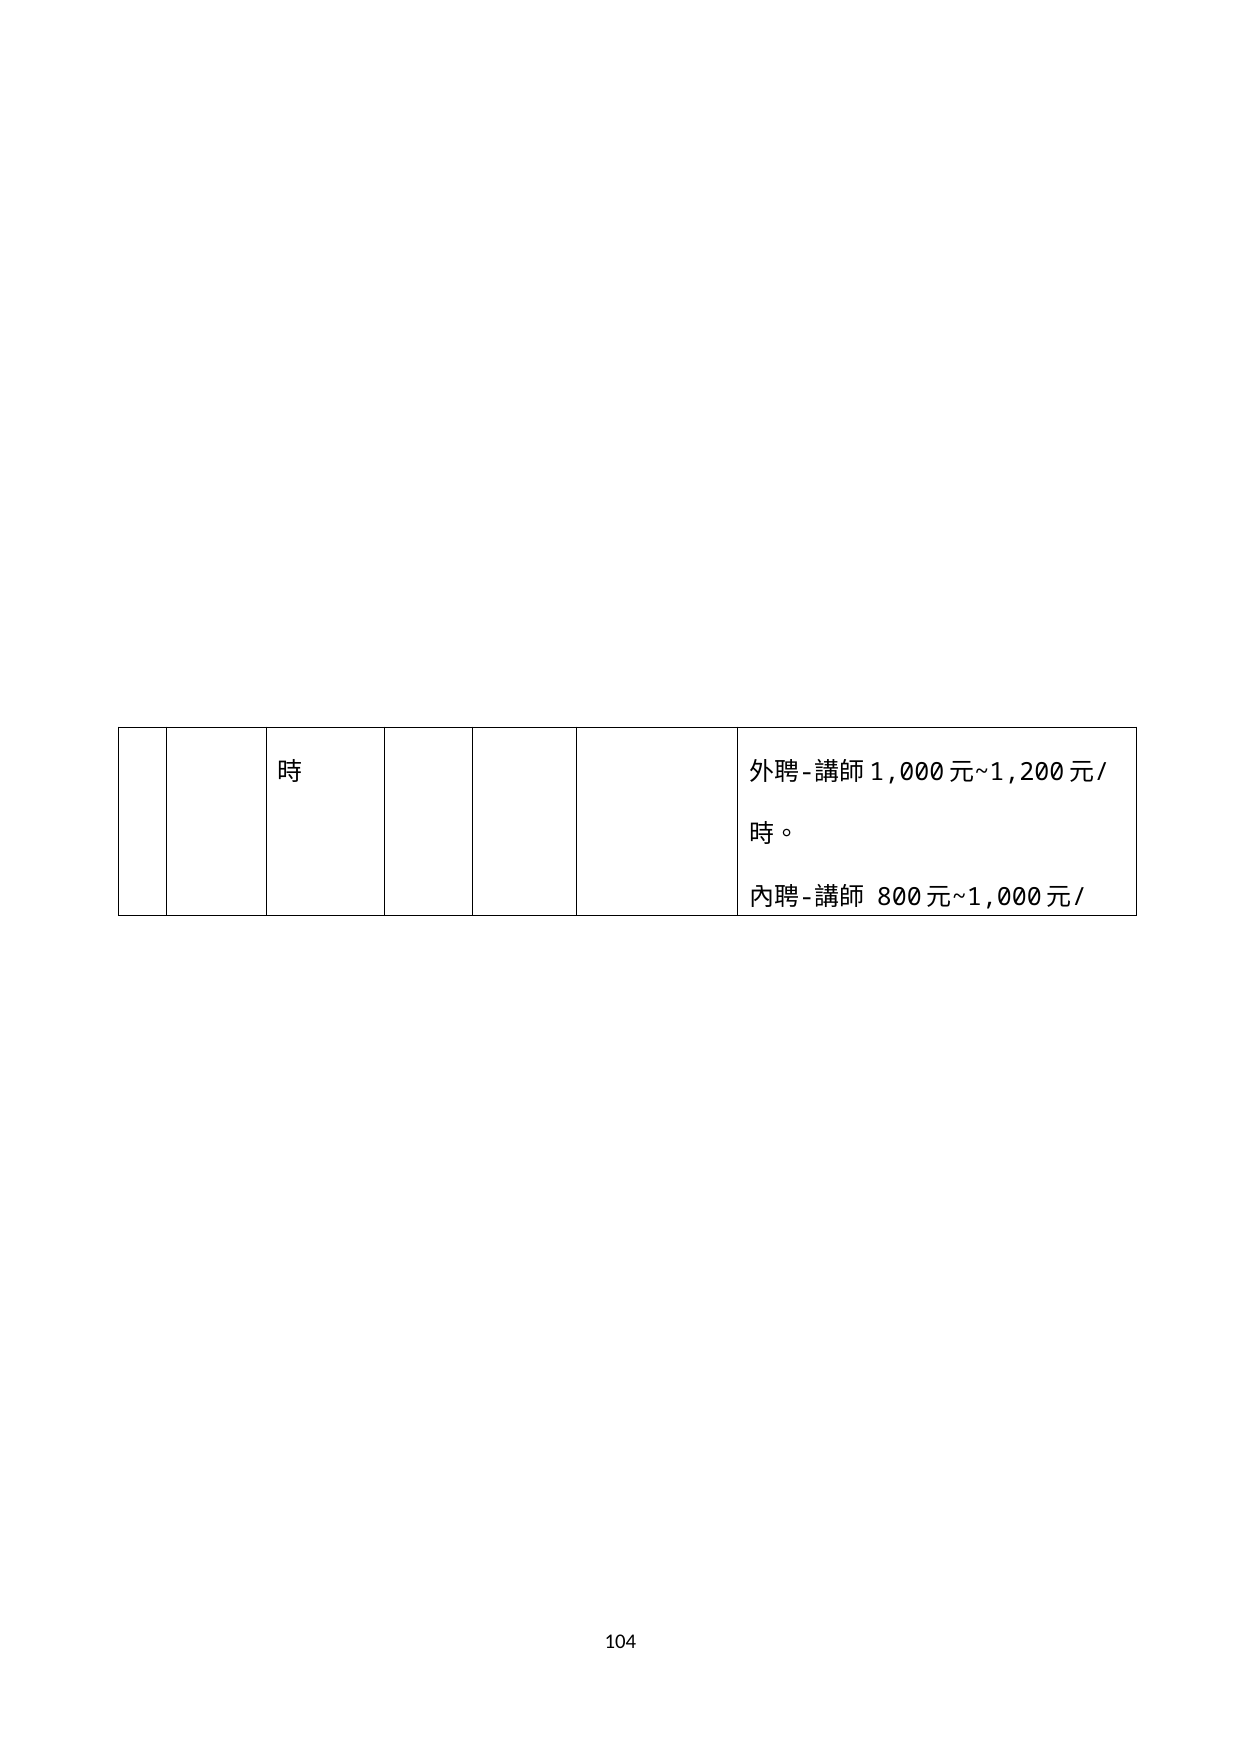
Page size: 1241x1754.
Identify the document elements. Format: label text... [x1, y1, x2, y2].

table_cell [385, 728, 472, 915]
table_cell [119, 728, 166, 915]
table_cell [473, 728, 576, 915]
table_cell 時 [267, 728, 384, 915]
table_cell [167, 728, 266, 915]
table_cell 外聘-講師1,000元~1,200元/時。 內聘-講師 800元~1,000元/ [738, 728, 1136, 915]
table_cell [577, 728, 737, 915]
